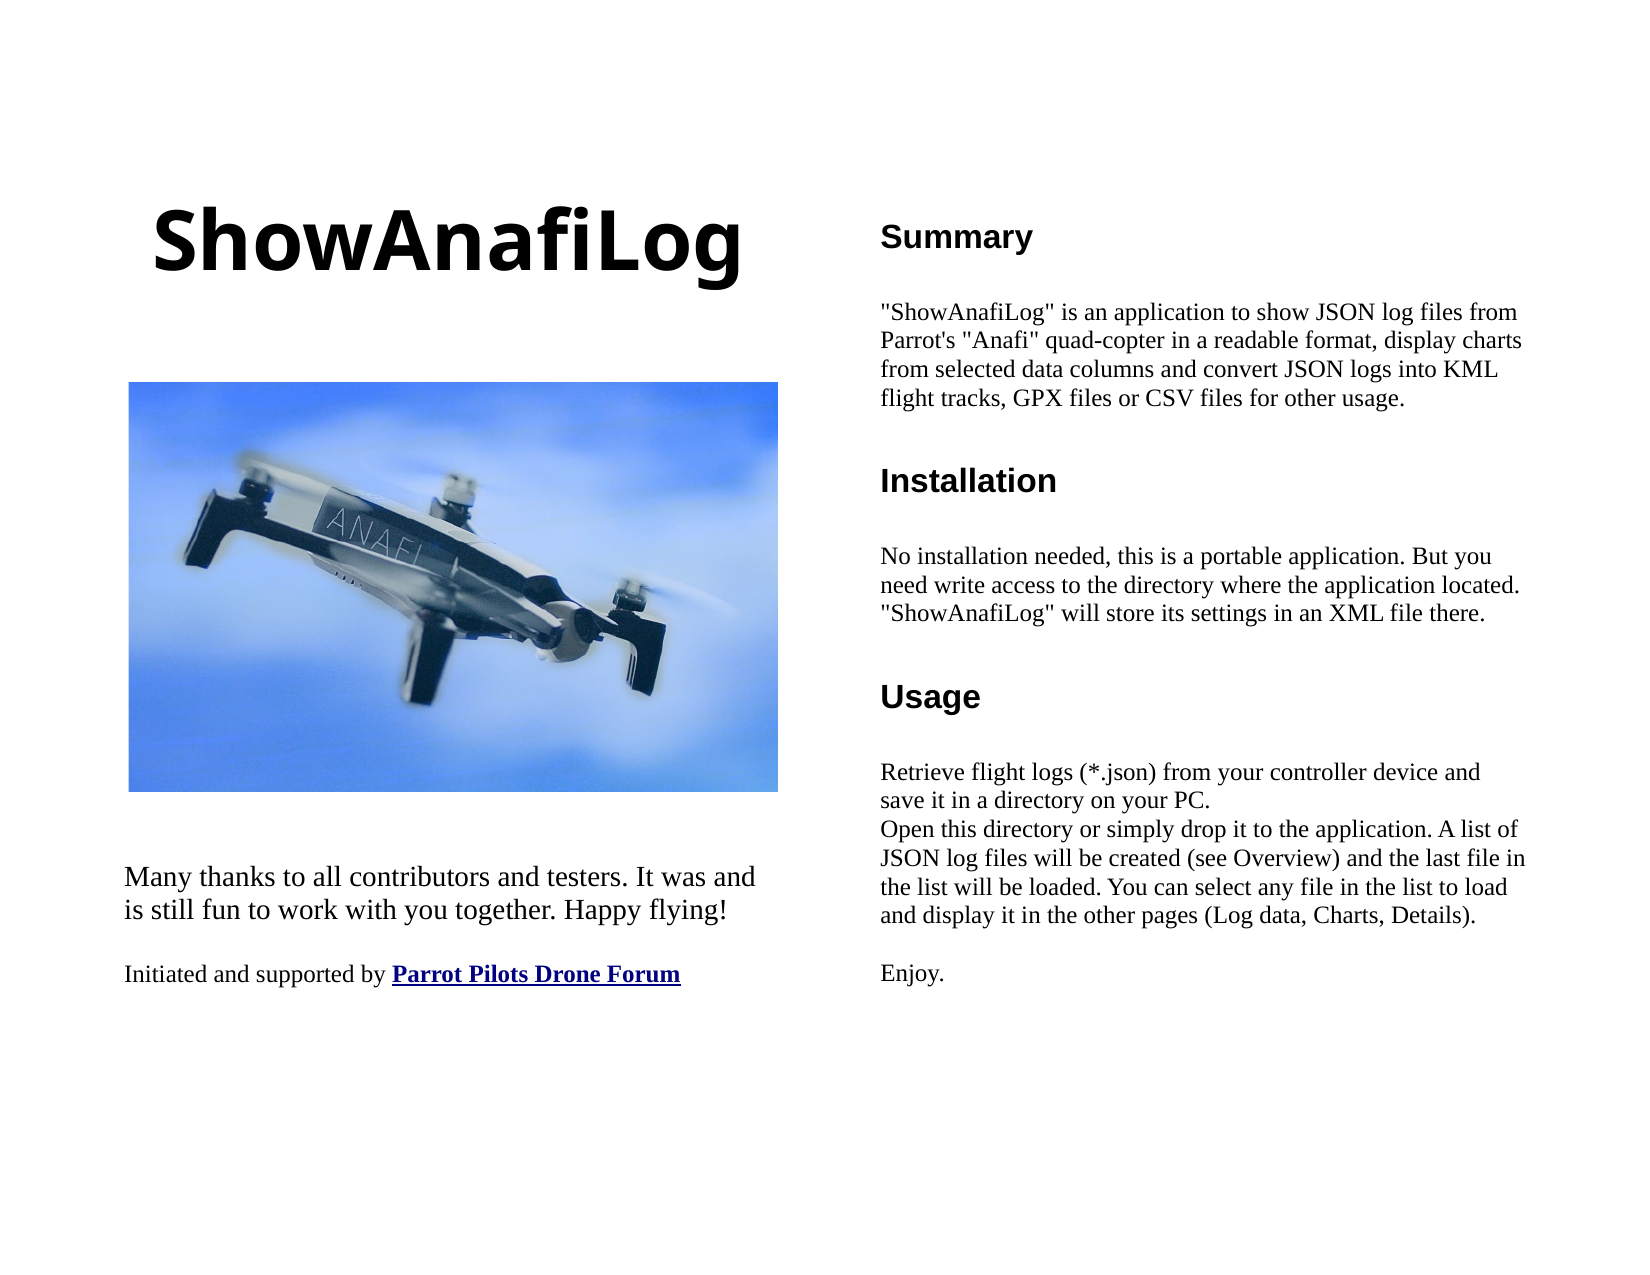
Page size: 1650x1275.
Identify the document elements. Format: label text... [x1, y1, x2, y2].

picture [128, 382, 778, 792]
table_header Summary "ShowAnafiLog" is an application to show JSON log files from Parrot's "Anafi" quad-copter in a readable format, display charts from selected data columns and convert JSON logs into KML flight tracks, GPX files or CSV files for other usage. Installation No installation needed, this is a portable application. But you need write access to the directory where the application located. "ShowAnafiLog" will store its settings in an XML file there. Usage Retrieve flight logs (*.json) from your controller device and save it in a directory on your PC. Open this directory or simply drop it to the application. A list of JSON log files will be created (see Overview) and the last file in the list will be loaded. You can select any file in the list to load and display it in the other pages (Log data, Charts, Details). Enjoy. [874, 118, 1532, 1070]
table_header ShowAnafiLog Many thanks to all contributors and testers. It was and is still fun to work with you together. Happy flying! Initiated and supported by Parrot Pilots Drone Forum [118, 118, 779, 1070]
table_header [779, 118, 874, 1070]
